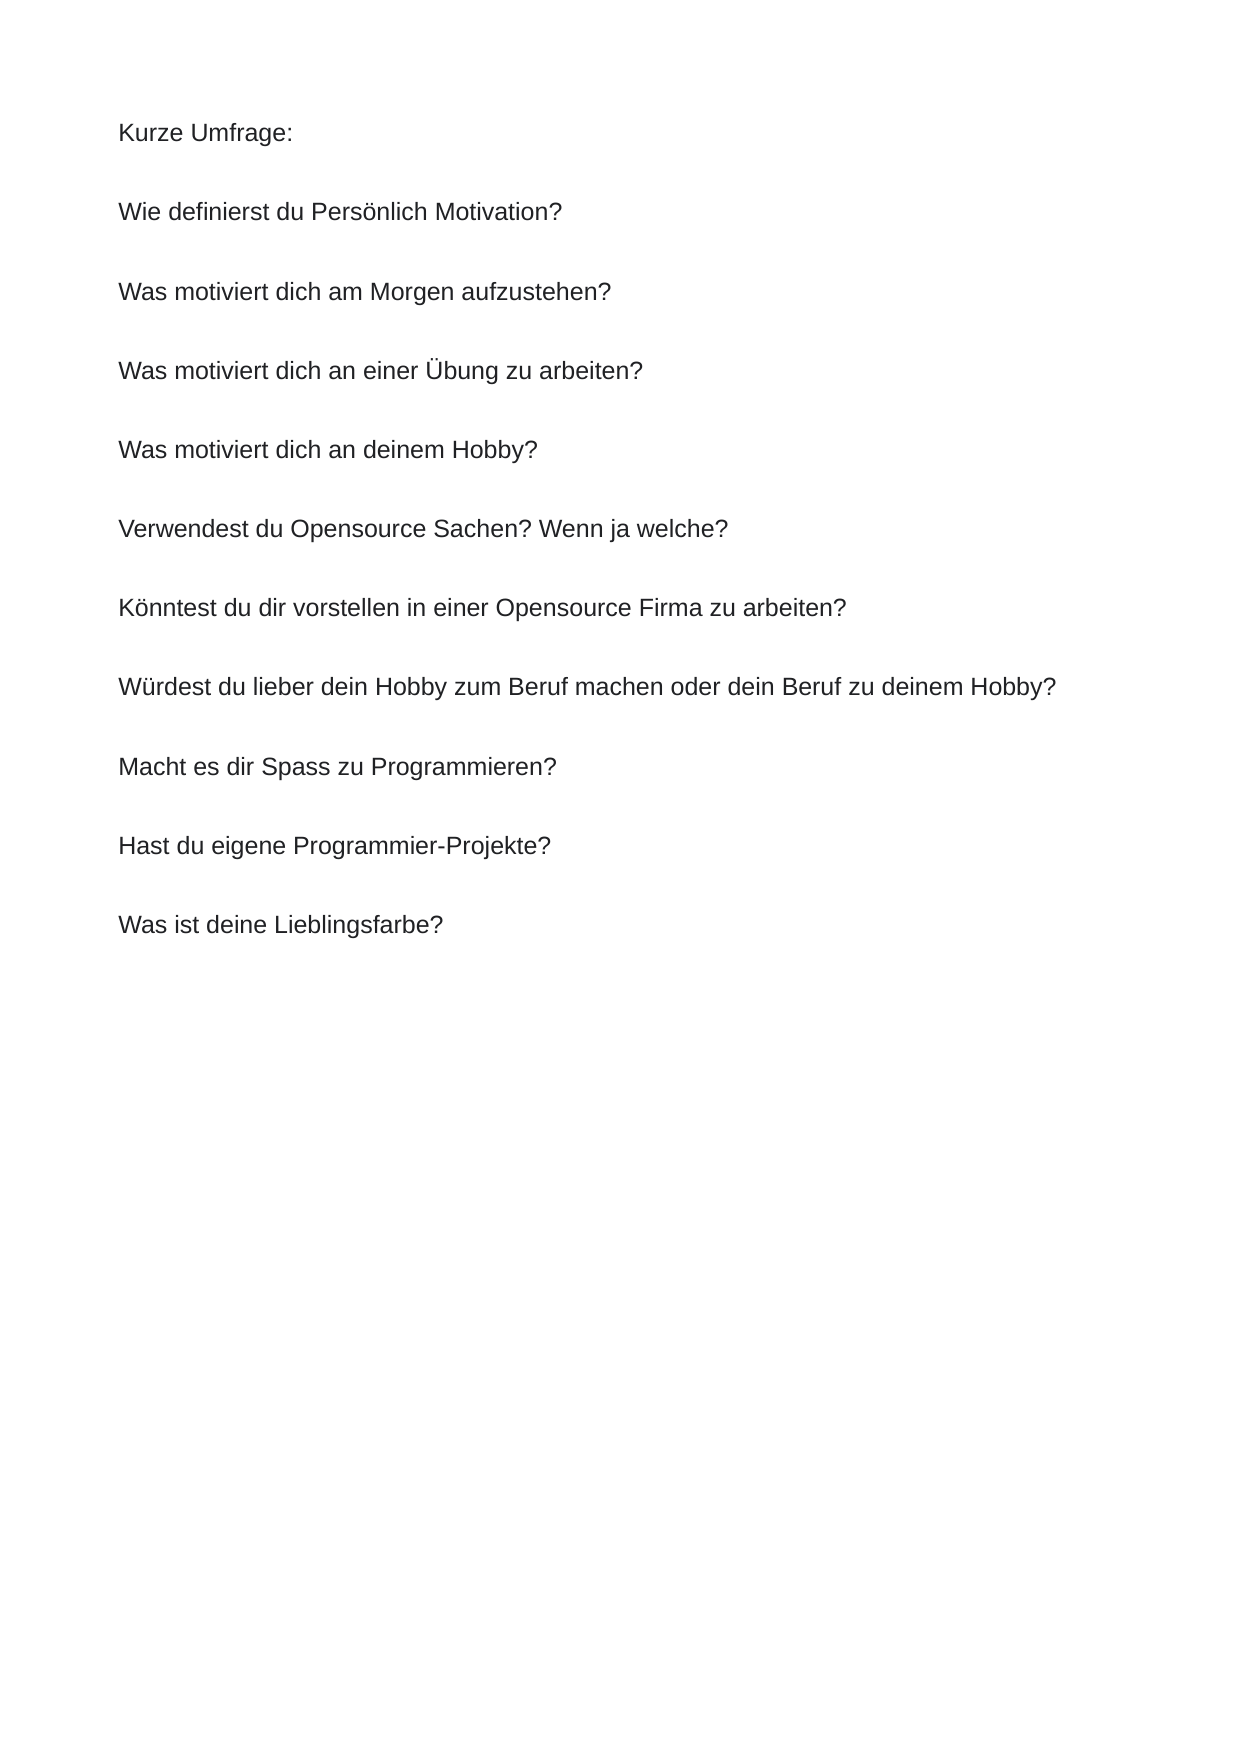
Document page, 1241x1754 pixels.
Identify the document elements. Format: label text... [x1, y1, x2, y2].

text Hast du eigene Programmier-Projekte? [118, 831, 1122, 859]
text Macht es dir Spass zu Programmieren? [118, 751, 1122, 780]
text Könntest du dir vorstellen in einer Opensource Firma zu arbeiten? [118, 593, 1122, 622]
text Würdest du lieber dein Hobby zum Beruf machen oder dein Beruf zu deinem Hobby? [118, 672, 1122, 701]
text Wie definierst du Persönlich Motivation? [118, 197, 1122, 226]
text Was motiviert dich an deinem Hobby? [118, 435, 1122, 463]
text Verwendest du Opensource Sachen? Wenn ja welche? [118, 514, 1122, 543]
text Was motiviert dich an einer Übung zu arbeiten? [118, 356, 1122, 384]
text Was motiviert dich am Morgen aufzustehen? [118, 276, 1122, 305]
text Was ist deine Lieblingsfarbe? [118, 910, 1122, 938]
text Kurze Umfrage: [118, 118, 1122, 147]
